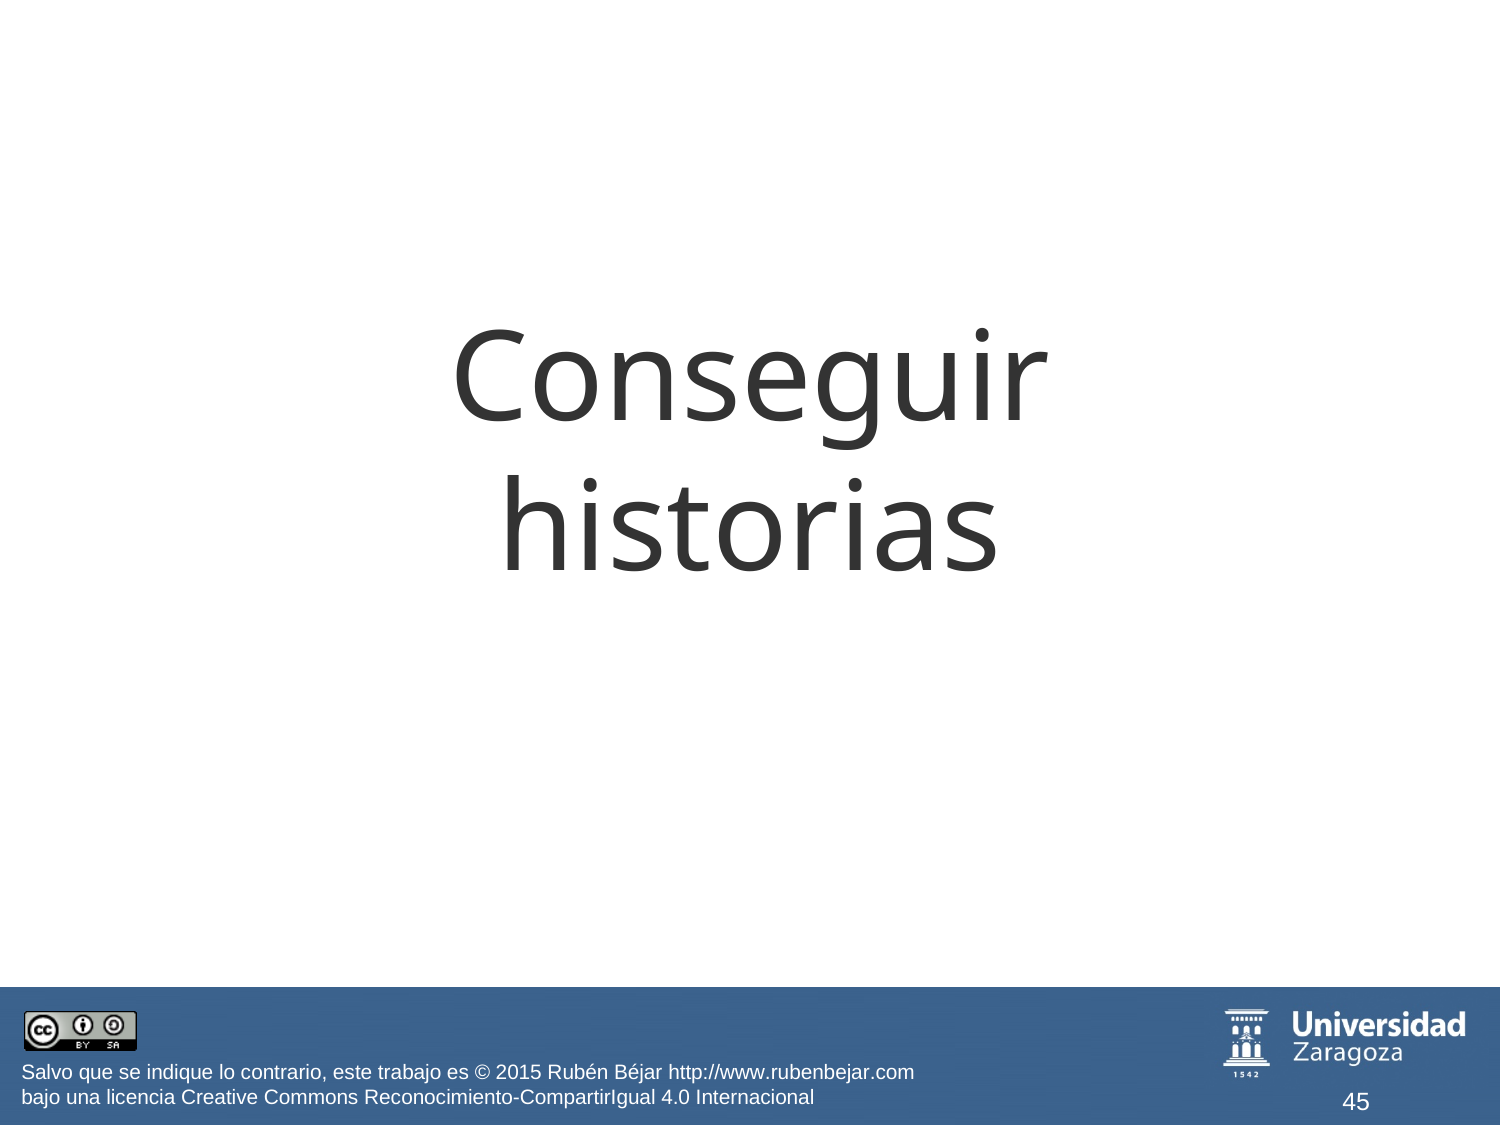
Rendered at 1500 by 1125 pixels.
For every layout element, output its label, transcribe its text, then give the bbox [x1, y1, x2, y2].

picture [0, 987, 1500, 1125]
text_box Conseguir historias [169, 307, 1331, 585]
